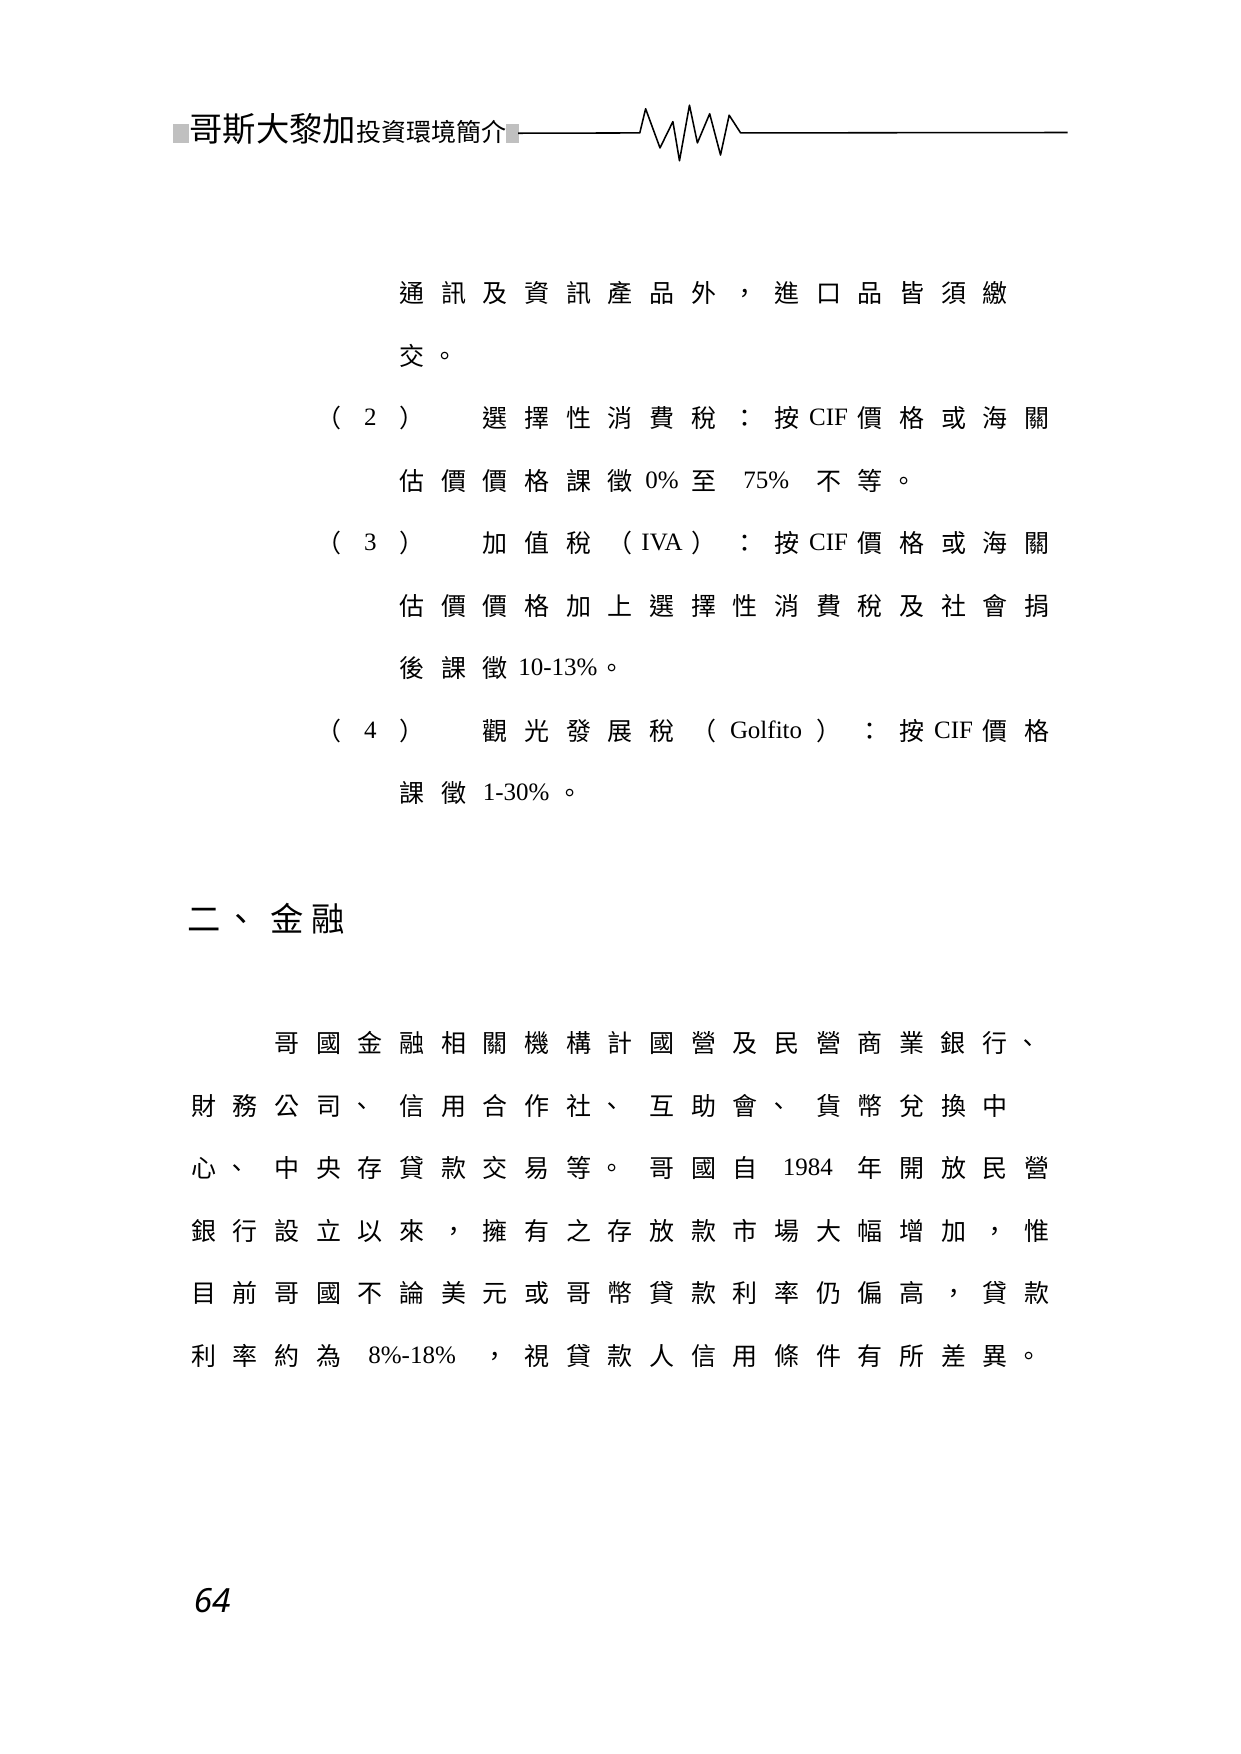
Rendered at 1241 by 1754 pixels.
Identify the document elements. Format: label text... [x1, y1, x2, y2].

text 通訊及資訊產品外，進口品皆須繳交。 [306, 250, 1058, 375]
text （3） 加值稅（IVA）：按CIF價格或海關估價價格加上選擇性消費稅及社會捐後課徵10-13%。 [306, 500, 1058, 688]
text 二、金融 [183, 875, 1058, 938]
text 哥國金融相關機構計國營及民營商業銀行、財務公司、信用合作社、互助會、貨幣兌換中心、中央存貸款交易等。哥國自1984年開放民營銀行設立以來，擁有之存放款市場大幅增加，惟目前哥國不論美元或哥幣貸款利率仍偏高，貸款利率約為8%-18%，視貸款人信用條件有所差異。 [183, 1000, 1058, 1375]
text （4） 觀光發展稅（Golfito）：按CIF價格課徵1-30%。 [306, 688, 1058, 813]
text （2） 選擇性消費稅：按CIF價格或海關估價價格課徵0%至75%不等。 [306, 375, 1058, 500]
